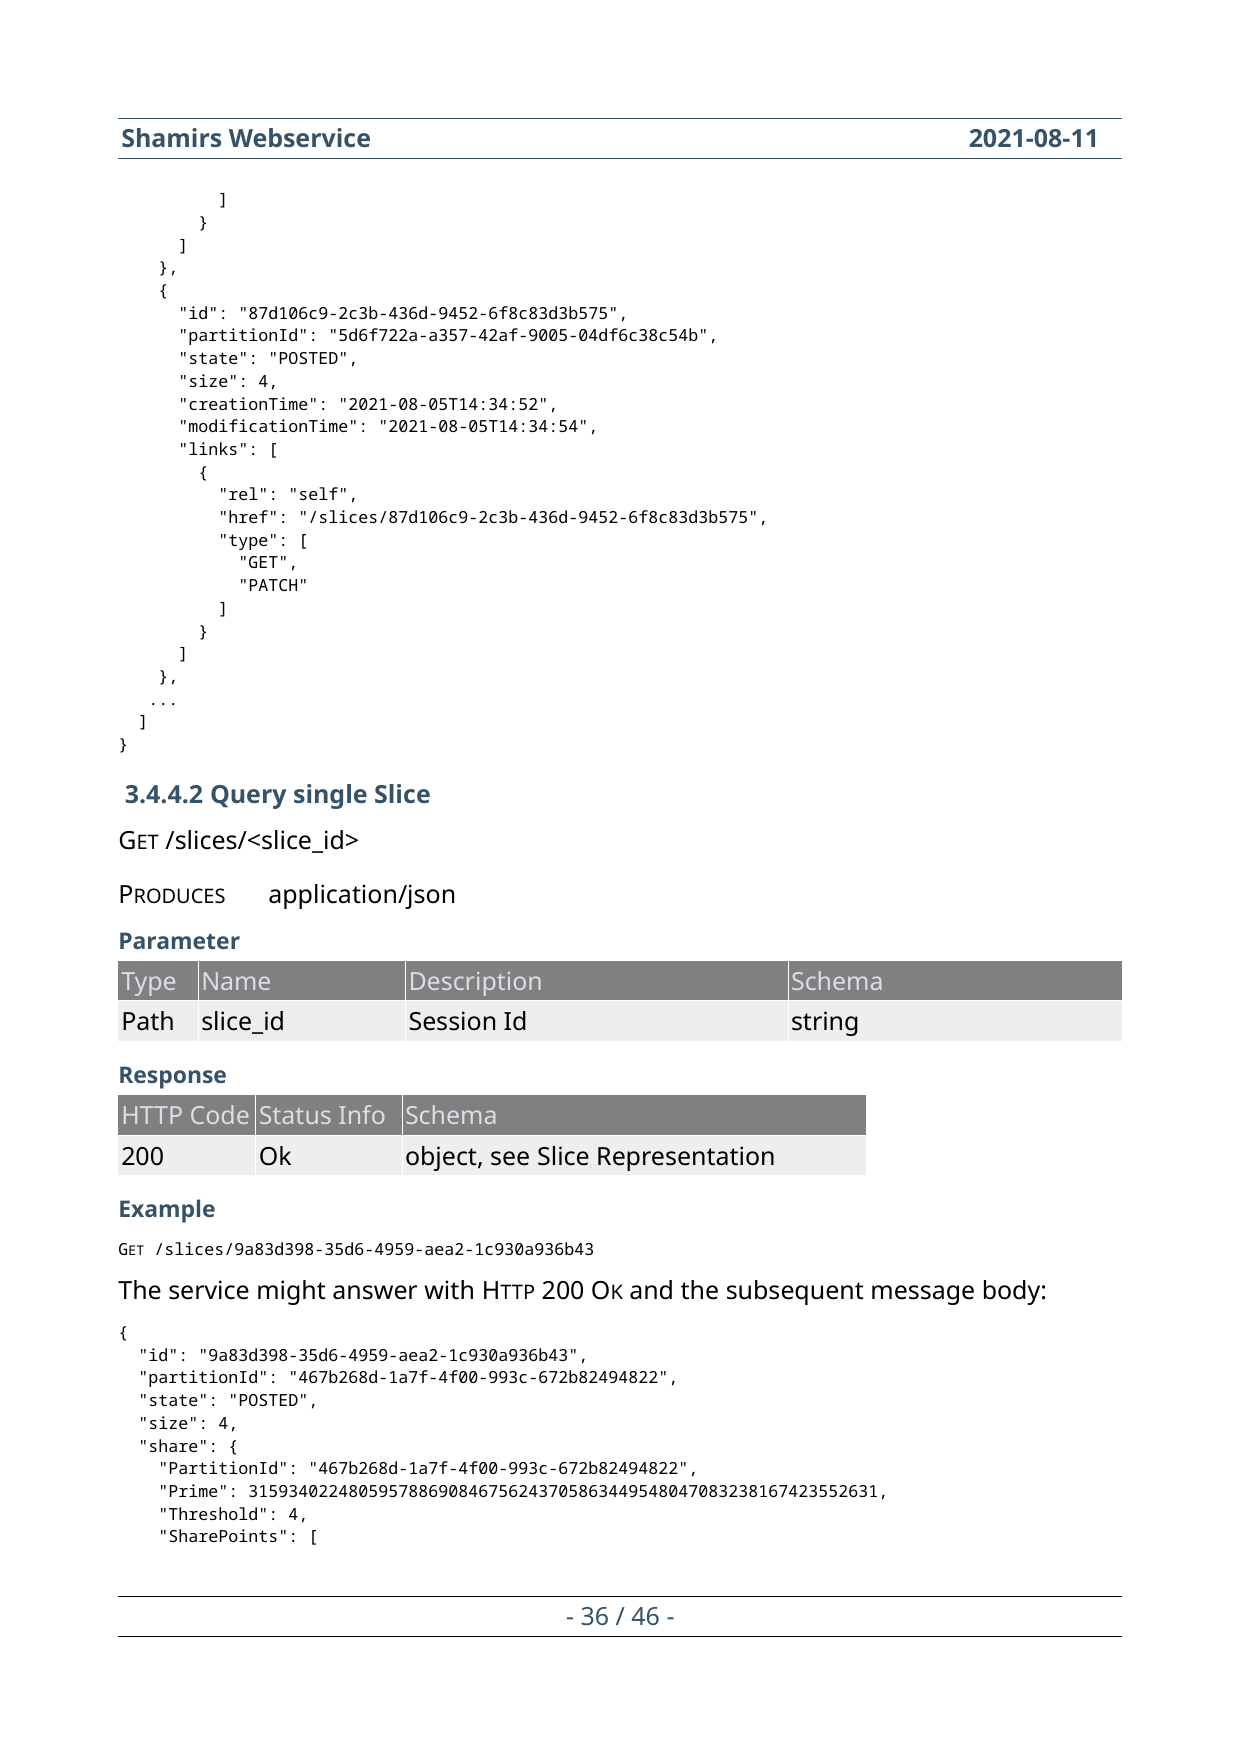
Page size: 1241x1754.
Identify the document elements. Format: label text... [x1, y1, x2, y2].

text "rel": "self", [118, 483, 1122, 506]
text "share": { [118, 1434, 1122, 1457]
text "size": 4, [118, 1412, 1122, 1434]
text "PartitionId": "467b268d-1a7f-4f00-993c-672b82494822", [118, 1457, 1122, 1480]
text Response [118, 1059, 1122, 1090]
table_header Schema [789, 961, 1122, 1000]
subtitle Query single Slice [118, 776, 1122, 810]
table_cell Path [118, 1001, 198, 1041]
text ... [118, 687, 1122, 710]
text "state": "POSTED", [118, 1389, 1122, 1412]
text "SharePoints": [ [118, 1525, 1122, 1548]
text Produces application/json [118, 877, 1122, 911]
text "href": "/slices/87d106c9-2c3b-436d-9452-6f8c83d3b575", [118, 506, 1122, 528]
text "state": "POSTED", [118, 347, 1122, 369]
text ] [118, 642, 1122, 664]
table_cell 200 [118, 1136, 255, 1175]
table_header HTTP Code [118, 1095, 255, 1135]
text } [118, 619, 1122, 642]
text "partitionId": "467b268d-1a7f-4f00-993c-672b82494822", [118, 1366, 1122, 1389]
table_header Type [118, 961, 198, 1000]
table_cell string [789, 1001, 1122, 1041]
table_header Description [406, 961, 788, 1000]
text } [118, 210, 1122, 233]
text "PATCH" [118, 574, 1122, 596]
text ] [118, 233, 1122, 256]
text { [118, 1321, 1122, 1343]
text Example [118, 1193, 1122, 1224]
text "Threshold": 4, [118, 1502, 1122, 1525]
table_header Status Info [256, 1095, 402, 1135]
table_header Schema [403, 1095, 866, 1135]
text "id": "9a83d398-35d6-4959-aea2-1c930a936b43", [118, 1343, 1122, 1366]
text ] [118, 710, 1122, 733]
table_cell Session Id [406, 1001, 788, 1041]
text "GET", [118, 551, 1122, 574]
text "links": [ [118, 437, 1122, 460]
table_header Name [199, 961, 405, 1000]
table_cell Ok [256, 1136, 402, 1175]
text "type": [ [118, 528, 1122, 551]
table_cell object, see Slice Representation [403, 1136, 866, 1175]
text "modificationTime": "2021-08-05T14:34:54", [118, 415, 1122, 437]
text The service might answer with Http 200 Ok and the subsequent message body: [118, 1273, 1122, 1307]
text } [118, 733, 1122, 755]
text Get /slices/<slice_id> [118, 823, 1122, 857]
text }, [118, 256, 1122, 278]
text }, [118, 664, 1122, 687]
text "partitionId": "5d6f722a-a357-42af-9005-04df6c38c54b", [118, 324, 1122, 347]
text ] [118, 596, 1122, 619]
text "creationTime": "2021-08-05T14:34:52", [118, 392, 1122, 415]
text "id": "87d106c9-2c3b-436d-9452-6f8c83d3b575", [118, 301, 1122, 324]
text "Prime": 315934022480595788690846756243705863449548047083238167423552631, [118, 1480, 1122, 1502]
text Parameter [118, 924, 1122, 956]
text "size": 4, [118, 369, 1122, 392]
text { [118, 460, 1122, 483]
text { [118, 278, 1122, 301]
text Get /slices/9a83d398-35d6-4959-aea2-1c930a936b43 [118, 1238, 1122, 1261]
table_cell slice_id [199, 1001, 405, 1041]
text ] [118, 188, 1122, 210]
